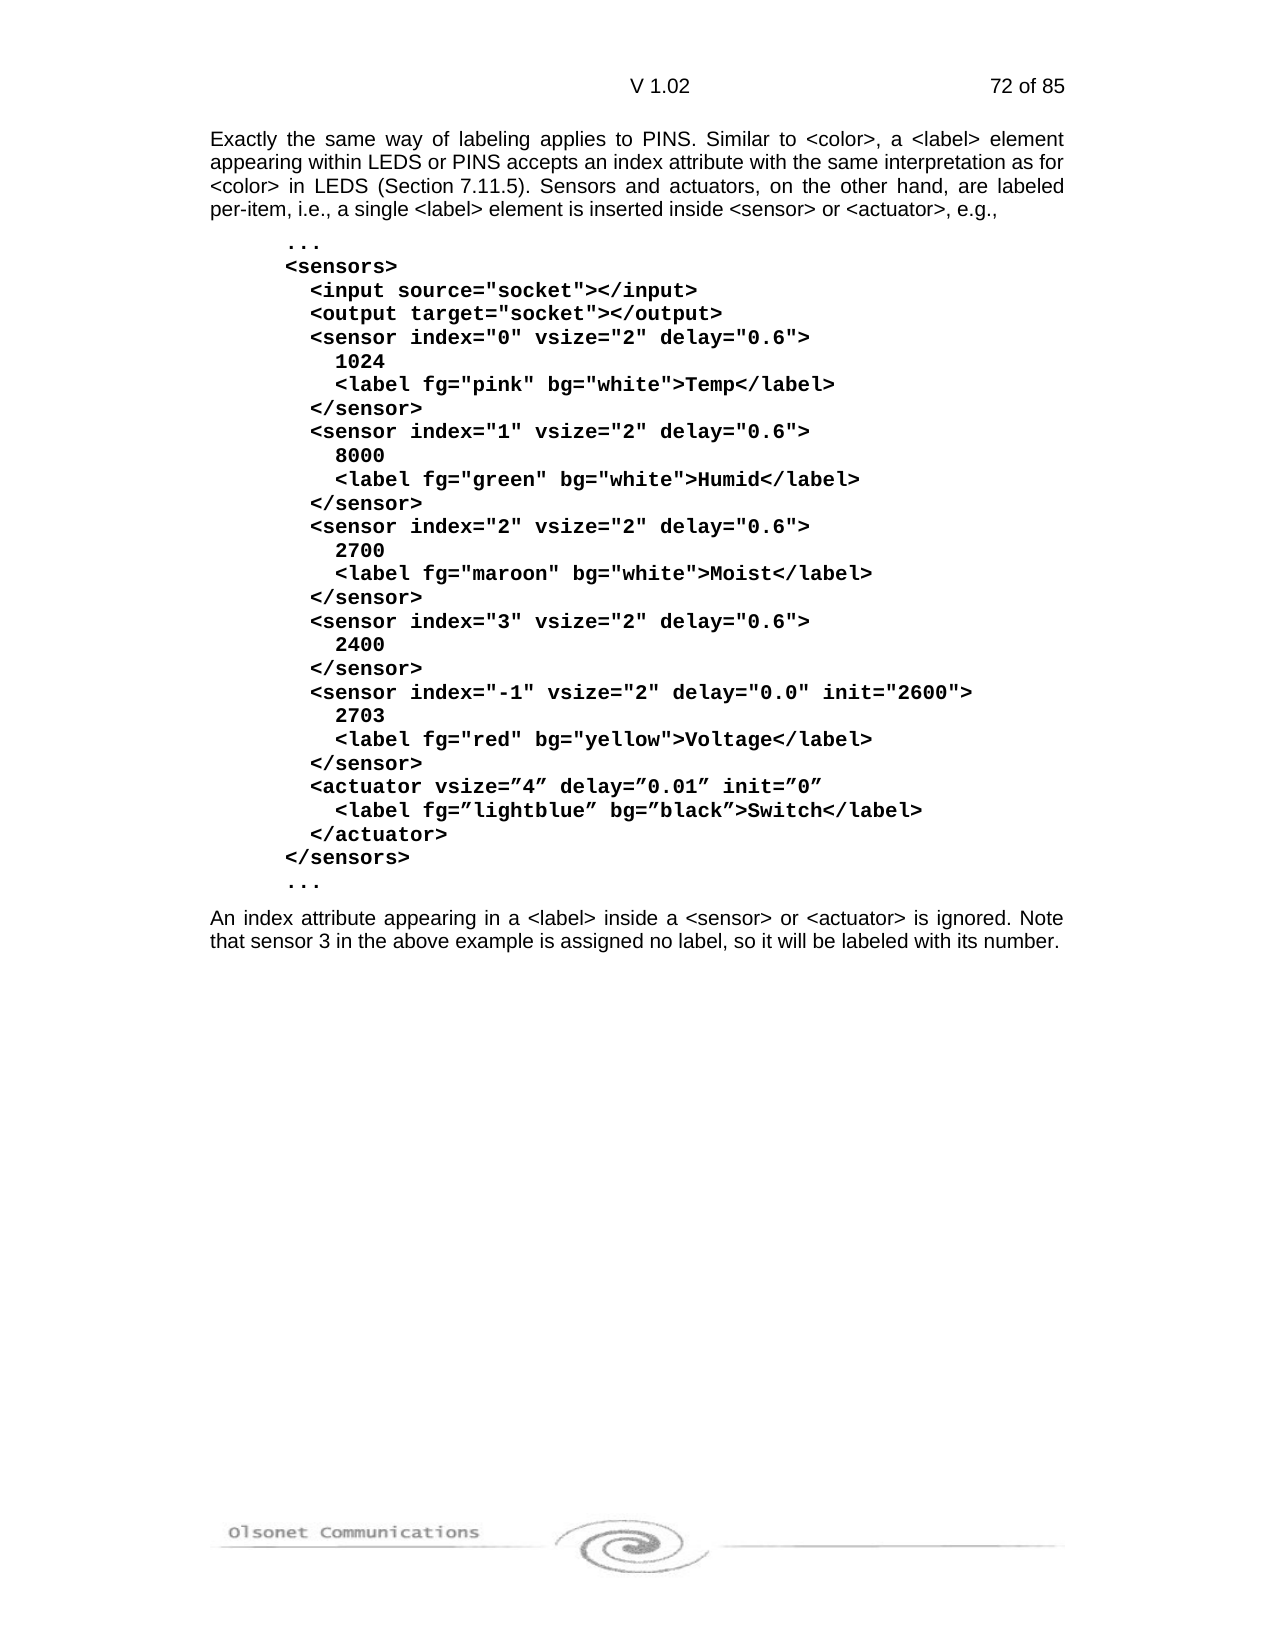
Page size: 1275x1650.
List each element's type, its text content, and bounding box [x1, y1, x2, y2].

text </actuator> [210, 823, 1065, 847]
text </sensor> [210, 658, 1065, 682]
text <output target="socket"></output> [210, 303, 1065, 327]
text <sensor index="-1" vsize="2" delay="0.0" init="2600"> [210, 682, 1065, 705]
text 1024 [210, 351, 1065, 374]
text 2400 [210, 634, 1065, 658]
text <label fg="red" bg="yellow">Voltage</label> [210, 729, 1065, 753]
text <sensor index="3" vsize="2" delay="0.6"> [210, 611, 1065, 634]
picture [210, 1504, 1065, 1596]
text 8000 [210, 445, 1065, 469]
text Exactly the same way of labeling applies to PINS. Similar to <color>, a <label> element appearing within LEDS or PINS accepts an index attribute with the same interpretation as for <color> in LEDS (Section 7.11.5). Sensors and actuators, on the other hand, are labeled per-item, i.e., a single <label> element is inserted inside <sensor> or <actuator>, e.g., [210, 128, 1065, 221]
text </sensor> [210, 398, 1065, 422]
text <sensor index="0" vsize="2" delay="0.6"> [210, 327, 1065, 351]
text <label fg=”lightblue” bg=”black”>Switch</label> [210, 800, 1065, 823]
text <input source="socket"></input> [210, 280, 1065, 303]
text ... [210, 871, 1065, 894]
text <label fg="green" bg="white">Humid</label> [210, 469, 1065, 492]
text </sensor> [210, 753, 1065, 776]
text ... [210, 232, 1065, 256]
text <label fg="maroon" bg="white">Moist</label> [210, 563, 1065, 587]
text An index attribute appearing in a <label> inside a <sensor> or <actuator> is ignored. Note that sensor 3 in the above example is assigned no label, so it will be labeled with its number. [210, 906, 1065, 953]
text 2703 [210, 705, 1065, 729]
text <label fg="pink" bg="white">Temp</label> [210, 374, 1065, 398]
text 2700 [210, 540, 1065, 563]
text </sensor> [210, 587, 1065, 611]
text <sensor index="1" vsize="2" delay="0.6"> [210, 422, 1065, 445]
text <actuator vsize=”4” delay=”0.01” init=”0” [210, 776, 1065, 800]
text </sensor> [210, 492, 1065, 516]
text <sensors> [210, 256, 1065, 280]
text </sensors> [210, 847, 1065, 871]
text <sensor index="2" vsize="2" delay="0.6"> [210, 516, 1065, 540]
